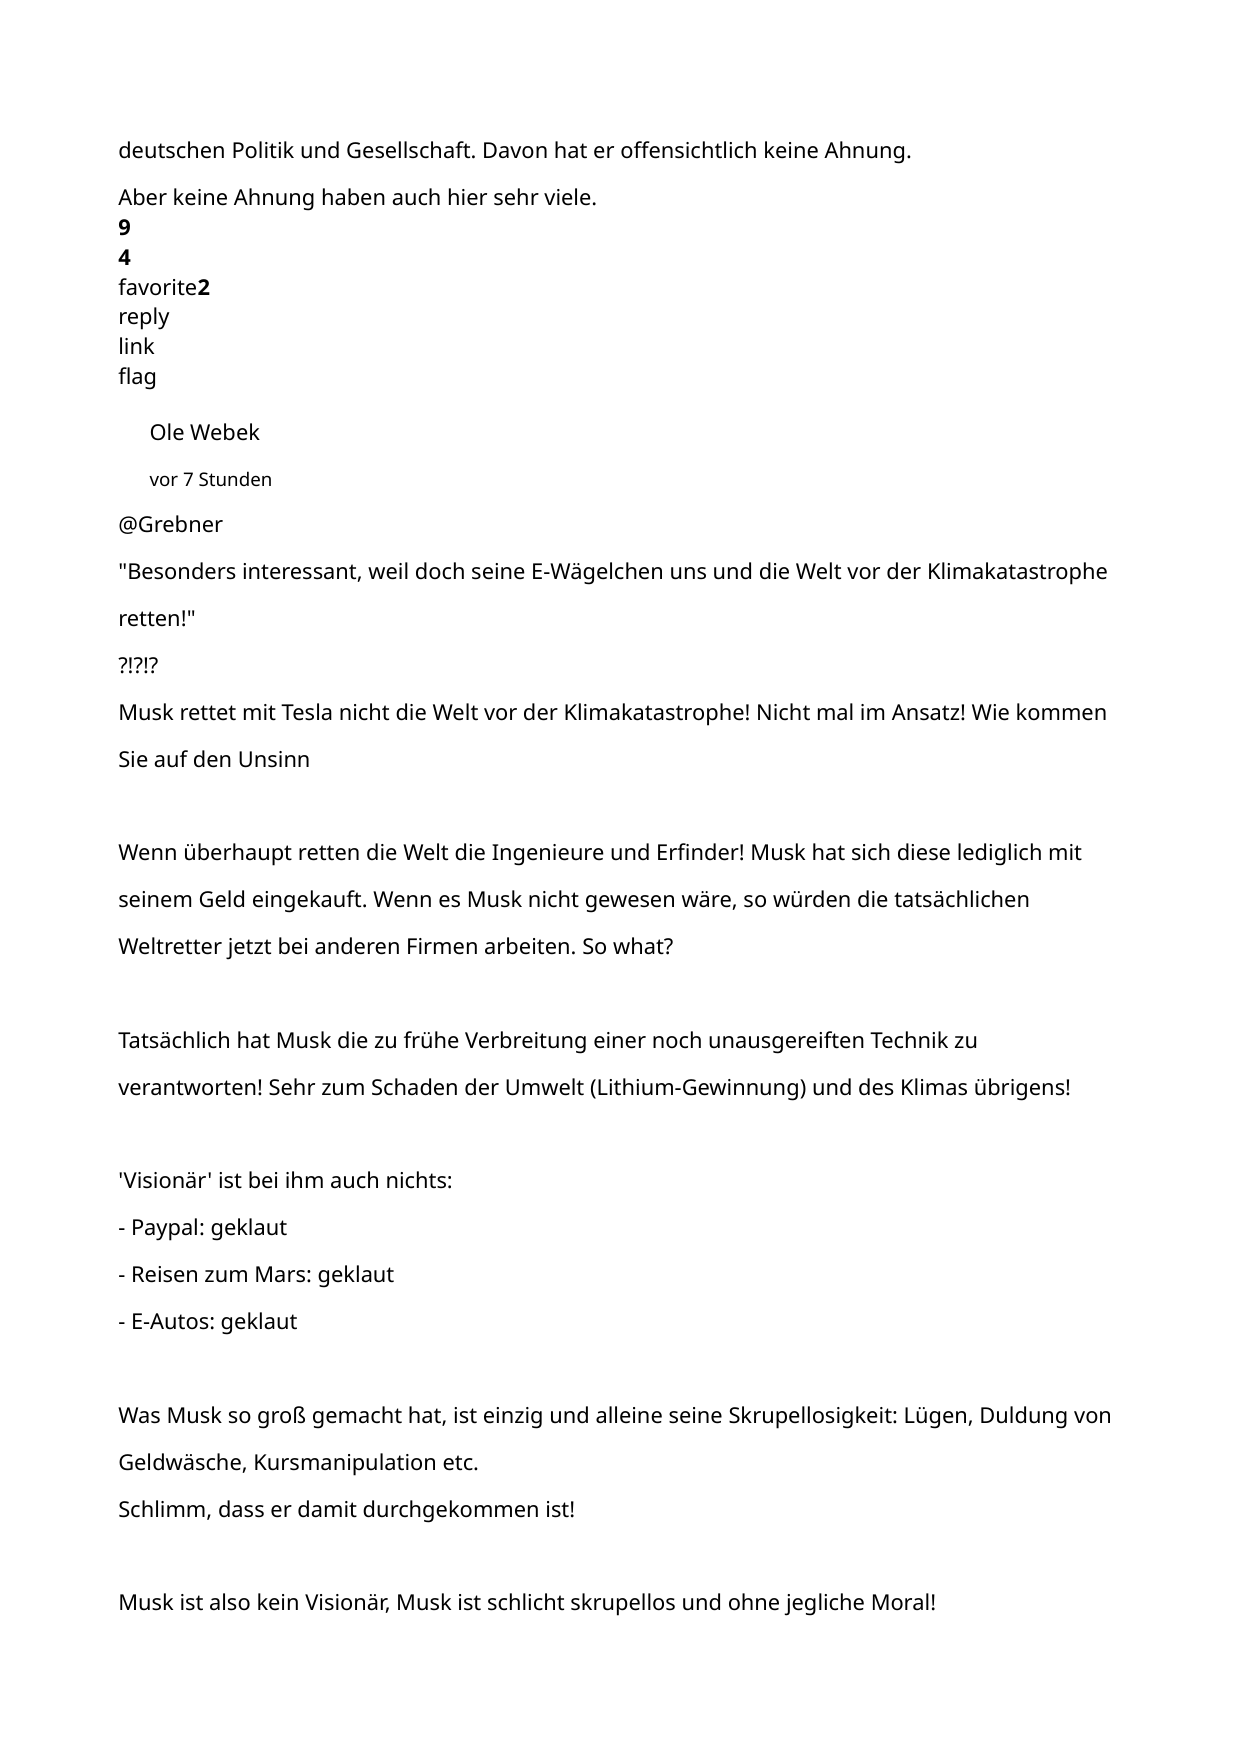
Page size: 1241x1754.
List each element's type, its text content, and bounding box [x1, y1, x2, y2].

text 9 [118, 212, 1122, 242]
text link [118, 331, 1122, 361]
text reply [118, 301, 1122, 331]
text @Grebner "Besonders interessant, weil doch seine E-Wägelchen uns und die Welt vor der Klimakatastrophe retten!" ?!?!? Musk rettet mit Tesla nicht die Welt vor der Klimakatastrophe! Nicht mal im Ansatz! Wie kommen Sie auf den Unsinn Wenn überhaupt retten die Welt die Ingenieure und Erfinder! Musk hat sich diese lediglich mit seinem Geld eingekauft. Wenn es Musk nicht gewesen wäre, so würden die tatsächlichen Weltretter jetzt bei anderen Firmen arbeiten. So what? Tatsächlich hat Musk die zu frühe Verbreitung einer noch unausgereiften Technik zu verantworten! Sehr zum Schaden der Umwelt (Lithium-Gewinnung) und des Klimas übrigens! 'Visionär' ist bei ihm auch nichts: - Paypal: geklaut - Reisen zum Mars: geklaut - E-Autos: geklaut Was Musk so groß gemacht hat, ist einzig und alleine seine Skrupellosigkeit: Lügen, Duldung von Geldwäsche, Kursmanipulation etc. Schlimm, dass er damit durchgekommen ist! Musk ist also kein Visionär, Musk ist schlicht skrupellos und ohne jegliche Moral! [118, 492, 1122, 1617]
text 4 [118, 242, 1122, 271]
text favorite2 [118, 271, 1122, 301]
text flag [118, 361, 1122, 391]
text vor 7 Stunden [149, 462, 1122, 492]
text deutschen Politik und Gesellschaft. Davon hat er offensichtlich keine Ahnung. Aber keine Ahnung haben auch hier sehr viele. [118, 118, 1122, 212]
text Ole Webek [149, 406, 1114, 447]
